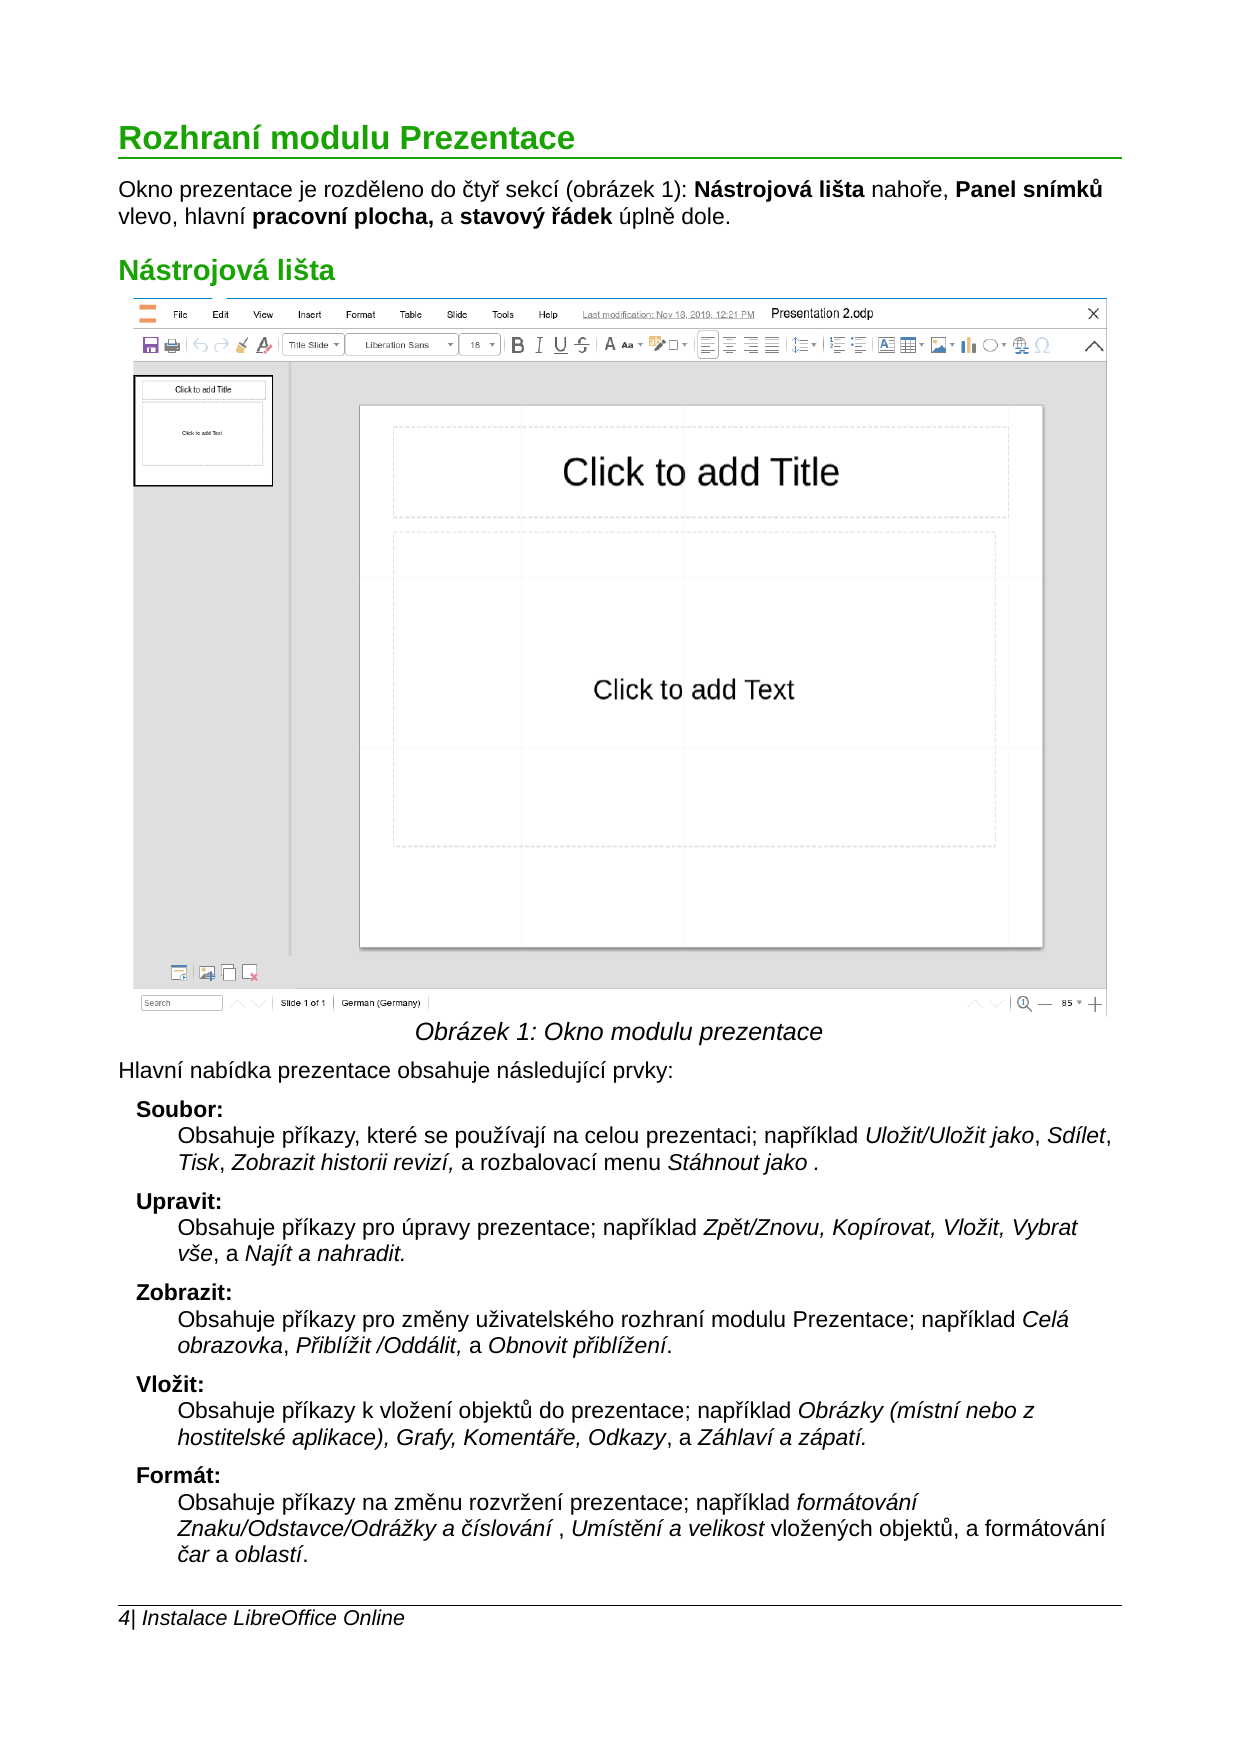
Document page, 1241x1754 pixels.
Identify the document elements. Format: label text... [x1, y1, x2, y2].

text Hlavní nabídka prezentace obsahuje následující prvky: [118, 1057, 1122, 1083]
subtitle Nástrojová lišta [118, 253, 1122, 286]
text Obsahuje příkazy k vložení objektů do prezentace; například Obrázky (místní nebo z hostitelské aplikace), Grafy, Komentáře, Odkazy, a Záhlaví a zápatí. [177, 1397, 1122, 1450]
picture [133, 298, 1107, 1017]
text Obsahuje příkazy na změnu rozvržení prezentace; například formátování Znaku/Odstavce/Odrážky a číslování , Umístění a velikost vložených objektů, a formátování čar a oblastí. [177, 1489, 1122, 1568]
text Obsahuje příkazy pro úpravy prezentace; například Zpět/Znovu, Kopírovat, Vložit, Vybrat vše, a Najít a nahradit. [177, 1214, 1122, 1267]
text Okno prezentace je rozděleno do čtyř sekcí (obrázek 1): Nástrojová lišta nahoře, Panel snímků vlevo, hlavní pracovní plocha, a stavový řádek úplně dole. [118, 176, 1122, 229]
text Obsahuje příkazy, které se používají na celou prezentaci; například Uložit/Uložit jako, Sdílet, Tisk, Zobrazit historii revizí, a rozbalovací menu Stáhnout jako . [177, 1122, 1122, 1175]
text Upravit: [136, 1188, 1122, 1214]
text Obrázek 1: Okno modulu prezentace [118, 1017, 1122, 1045]
text Formát: [136, 1462, 1122, 1489]
subtitle Rozhraní modulu Prezentace [118, 118, 1122, 157]
text Zobrazit: [136, 1279, 1122, 1306]
text Obsahuje příkazy pro změny uživatelského rozhraní modulu Prezentace; například Celá obrazovka, Přiblížit /Oddálit, a Obnovit přiblížení. [177, 1306, 1122, 1358]
text Vložit: [136, 1371, 1122, 1397]
text Soubor: [136, 1096, 1122, 1122]
